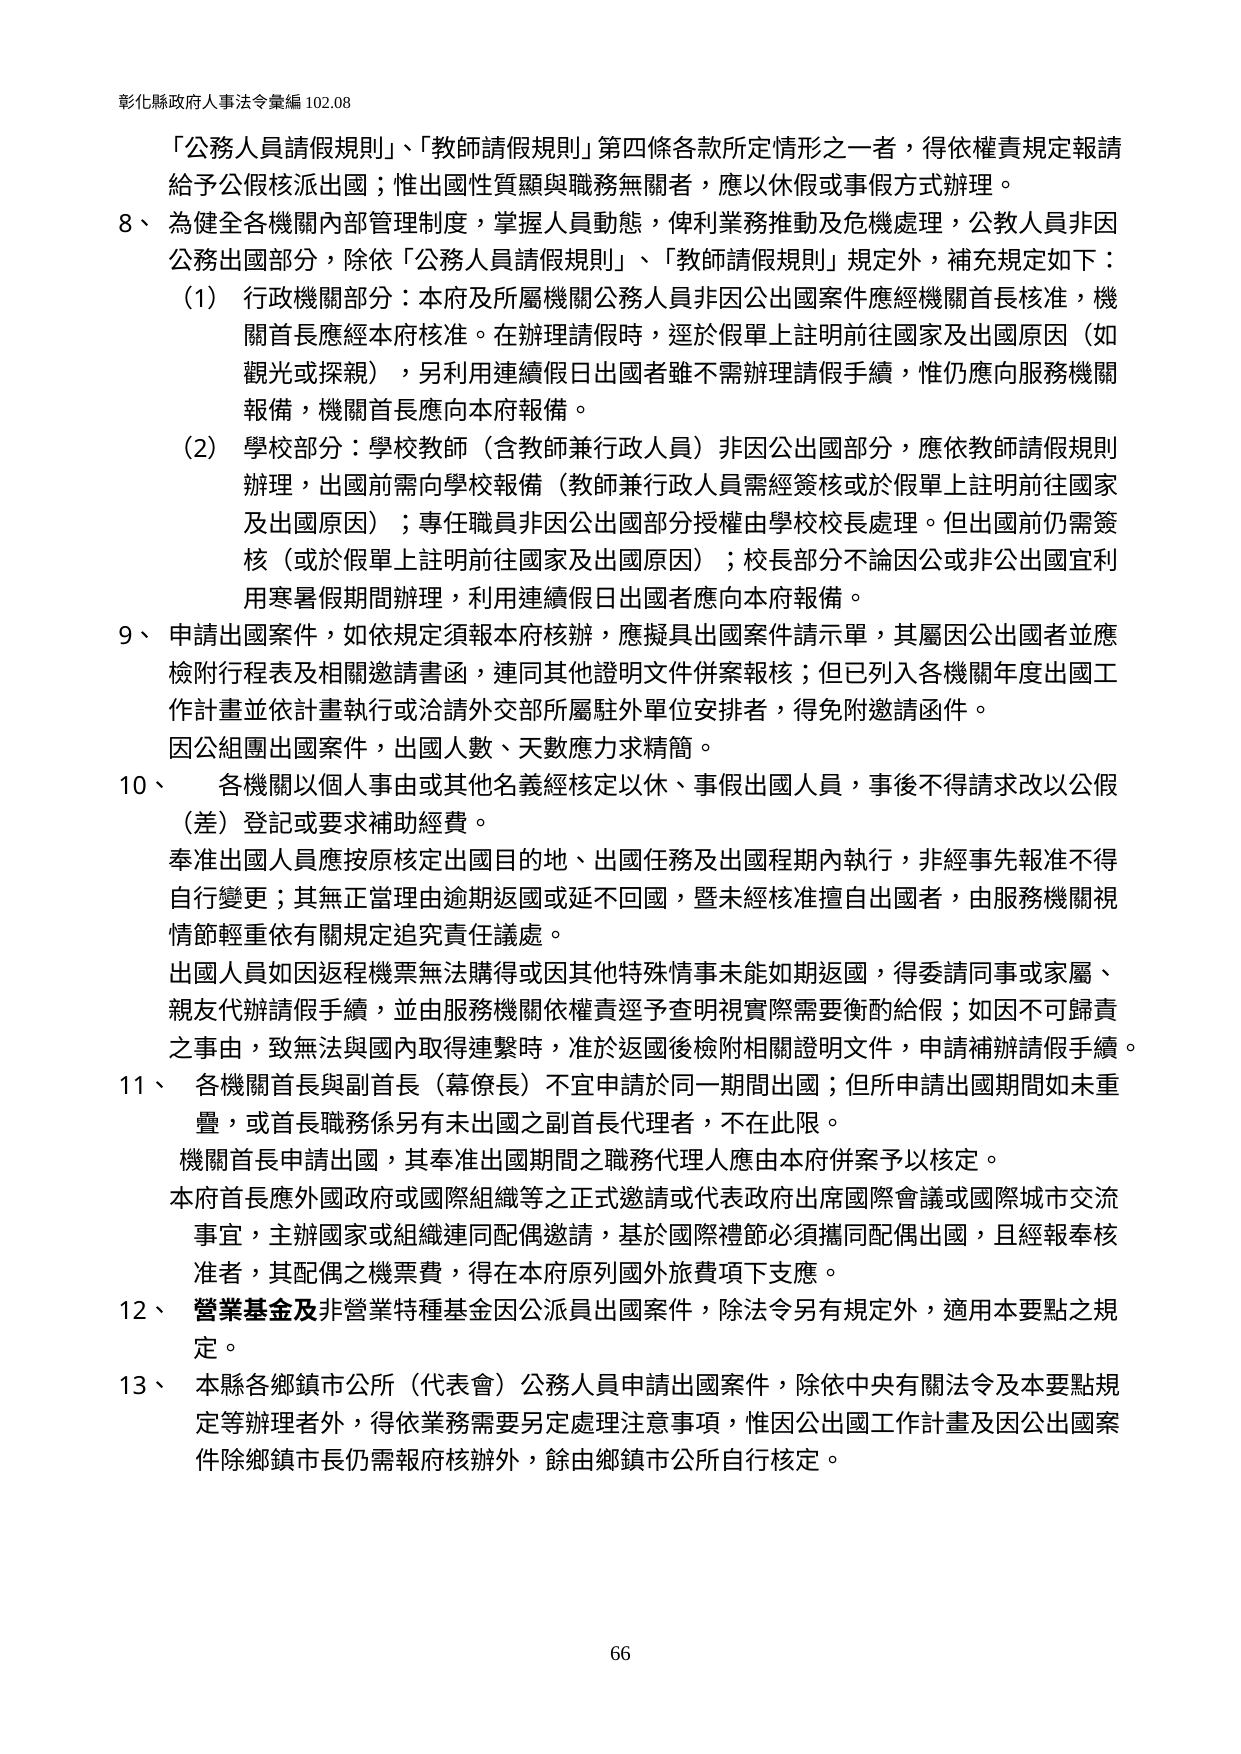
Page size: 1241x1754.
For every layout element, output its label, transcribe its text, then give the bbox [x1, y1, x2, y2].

list 本縣各鄉鎮市公所（代表會）公務人員申請出國案件，除依中央有關法令及本要點規定等辦理者外，得依業務需要另定處理注意事項，惟因公出國工作計畫及因公出國案件除鄉鎮市長仍需報府核辦外，餘由鄉鎮市公所自行核定。 [118, 1365, 1122, 1477]
list 營業基金及非營業特種基金因公派員出國案件，除法令另有規定外，適用本要點之規定。 [118, 1290, 1122, 1365]
list 「公務人員請假規則」、「教師請假規則」第四條各款所定情形之一者，得依權責規定報請給予公假核派出國；惟出國性質顯與職務無關者，應以休假或事假方式辦理。 [118, 127, 1122, 202]
list 各機關以個人事由或其他名義經核定以休、事假出國人員，事後不得請求改以公假（差）登記或要求補助經費。 [118, 765, 1122, 840]
text 機關首長申請出國，其奉准出國期間之職務代理人應由本府併案予以核定。 [118, 1140, 1122, 1177]
list 申請出國案件，如依規定須報本府核辦，應擬具出國案件請示單，其屬因公出國者並應檢附行程表及相關邀請書函，連同其他證明文件併案報核；但已列入各機關年度出國工作計畫並依計畫執行或洽請外交部所屬駐外單位安排者，得免附邀請函件。 [118, 615, 1122, 727]
list 各機關首長與副首長（幕僚長）不宜申請於同一期間出國；但所申請出國期間如未重疊，或首長職務係另有未出國之副首長代理者，不在此限。 [118, 1065, 1122, 1140]
list 學校部分：學校教師（含教師兼行政人員）非因公出國部分，應依教師請假規則辦理，出國前需向學校報備（教師兼行政人員需經簽核或於假單上註明前往國家及出國原因）；專任職員非因公出國部分授權由學校校長處理。但出國前仍需簽核（或於假單上註明前往國家及出國原因）；校長部分不論因公或非公出國宜利用寒暑假期間辦理，利用連續假日出國者應向本府報備。 [168, 427, 1122, 615]
list 行政機關部分：本府及所屬機關公務人員非因公出國案件應經機關首長核准，機關首長應經本府核准。在辦理請假時，逕於假單上註明前往國家及出國原因（如觀光或探親），另利用連續假日出國者雖不需辦理請假手續，惟仍應向服務機關報備，機關首長應向本府報備。 [168, 277, 1122, 427]
text 出國人員如因返程機票無法購得或因其他特殊情事未能如期返國，得委請同事或家屬、親友代辦請假手續，並由服務機關依權責逕予查明視實際需要衡酌給假；如因不可歸責之事由，致無法與國內取得連繫時，准於返國後檢附相關證明文件，申請補辦請假手續。 [168, 952, 1122, 1065]
text 本府首長應外國政府或國際組織等之正式邀請或代表政府出席國際會議或國際城市交流事宜，主辦國家或組織連同配偶邀請，基於國際禮節必須攜同配偶出國，且經報奉核准者，其配偶之機票費，得在本府原列國外旅費項下支應。 [143, 1177, 1122, 1290]
list 為健全各機關內部管理制度，掌握人員動態，俾利業務推動及危機處理，公教人員非因公務出國部分，除依「公務人員請假規則」、「教師請假規則」規定外，補充規定如下： [118, 202, 1122, 277]
text 奉准出國人員應按原核定出國目的地、出國任務及出國程期內執行，非經事先報准不得自行變更；其無正當理由逾期返國或延不回國，暨未經核准擅自出國者，由服務機關視情節輕重依有關規定追究責任議處。 [168, 840, 1122, 952]
text 因公組團出國案件，出國人數、天數應力求精簡。 [168, 727, 1122, 765]
